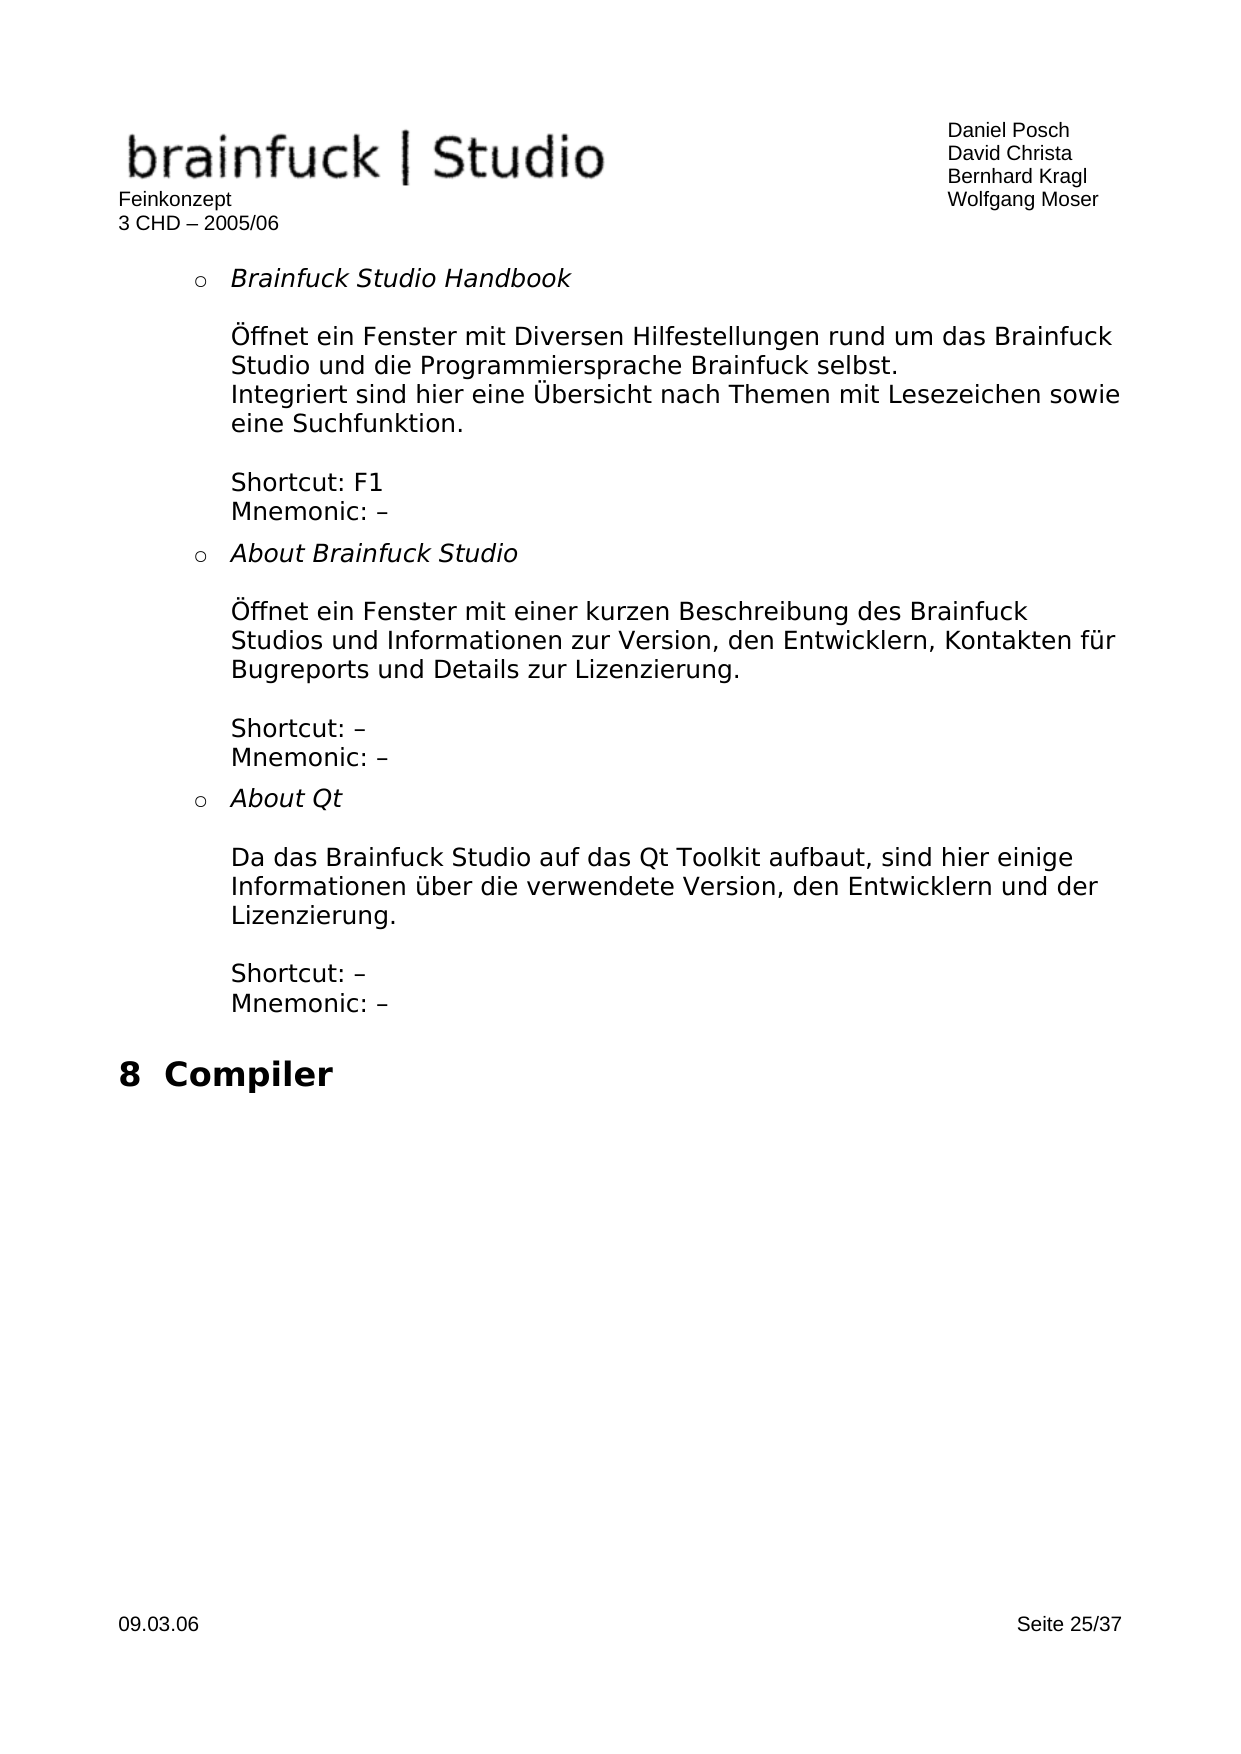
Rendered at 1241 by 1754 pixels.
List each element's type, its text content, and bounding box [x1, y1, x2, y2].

list Brainfuck Studio Handbook Öffnet ein Fenster mit Diversen Hilfestellungen rund um das Brainfuck Studio und die Programmiersprache Brainfuck selbst. Integriert sind hier eine Übersicht nach Themen mit Lesezeichen sowie eine Suchfunktion. Shortcut: F1 Mnemonic: – [193, 264, 1122, 526]
subtitle Compiler [118, 1055, 1122, 1094]
picture [118, 118, 609, 187]
list About Qt Da das Brainfuck Studio auf das Qt Toolkit aufbaut, sind hier einige Informationen über die verwendete Version, den Entwicklern und der Lizenzierung. Shortcut: – Mnemonic: – [193, 784, 1122, 1018]
list About Brainfuck Studio Öffnet ein Fenster mit einer kurzen Beschreibung des Brainfuck Studios und Informationen zur Version, den Entwicklern, Kontakten für Bugreports und Details zur Lizenzierung. Shortcut: – Mnemonic: – [193, 539, 1122, 772]
